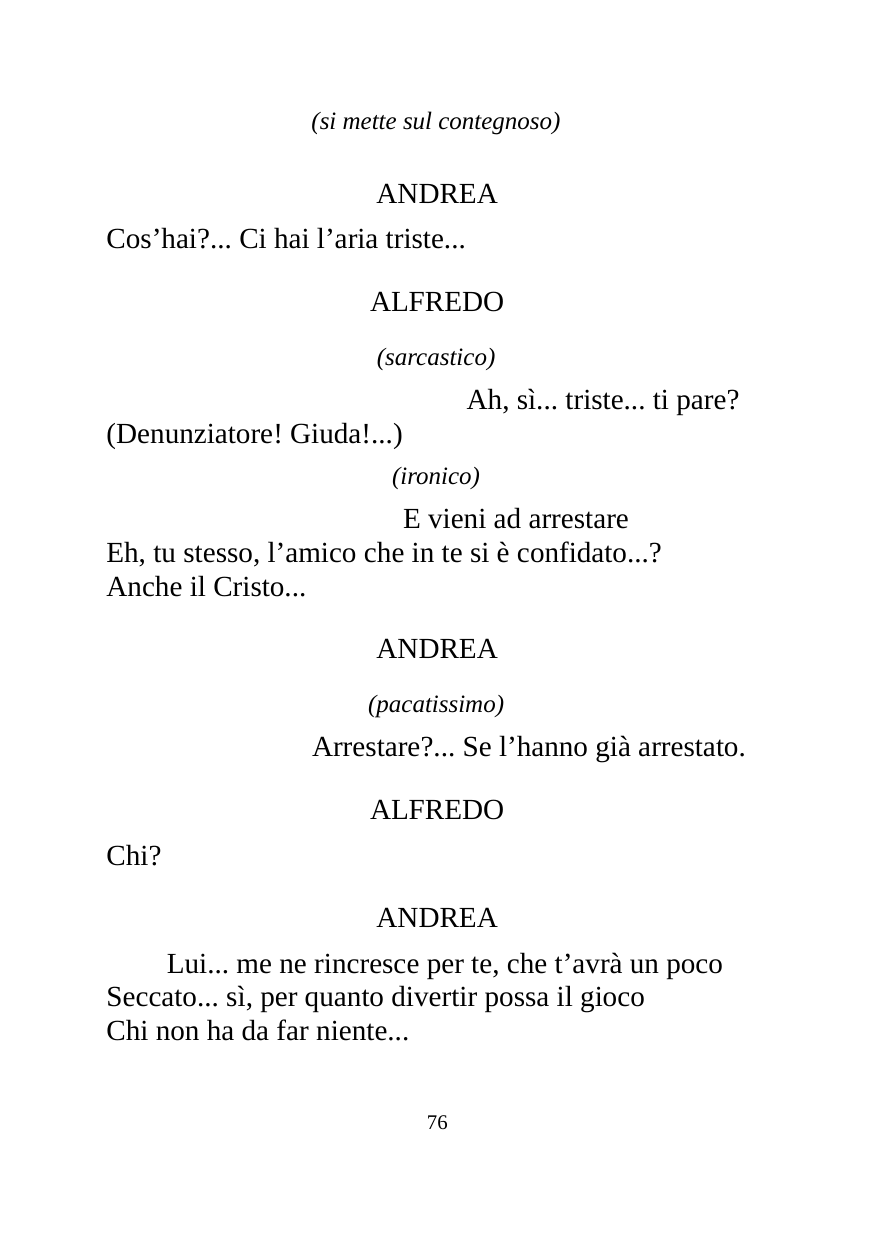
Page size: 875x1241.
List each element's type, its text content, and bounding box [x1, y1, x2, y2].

text Chi? [106, 838, 768, 871]
text Eh, tu stesso, l’amico che in te si è confidato...? [106, 535, 768, 569]
text ANDREA [106, 901, 768, 934]
text Chi non ha da far niente... [106, 1013, 768, 1047]
text ANDREA [106, 632, 768, 665]
text Lui... me ne rincresce per te, che t’avrà un poco [167, 946, 768, 979]
text ALFREDO [106, 284, 768, 318]
text Arrestare?... Se l’hanno già arrestato. [312, 729, 768, 763]
text (si mette sul contegnoso) [106, 106, 768, 135]
text (pacatissimo) [106, 689, 768, 717]
text (sarcastico) [106, 342, 768, 370]
text (ironico) [106, 461, 768, 490]
text Ah, sì... triste... ti pare? [466, 382, 768, 416]
text Anche il Cristo... [106, 569, 768, 602]
text ALFREDO [106, 792, 768, 826]
text Cos’hai?... Ci hai l’aria triste... [106, 222, 768, 255]
text (Denunziatore! Giuda!...) [106, 416, 768, 449]
text ANDREA [106, 176, 768, 210]
text E vieni ad arrestare [403, 502, 768, 535]
text Seccato... sì, per quanto divertir possa il gioco [106, 979, 768, 1013]
